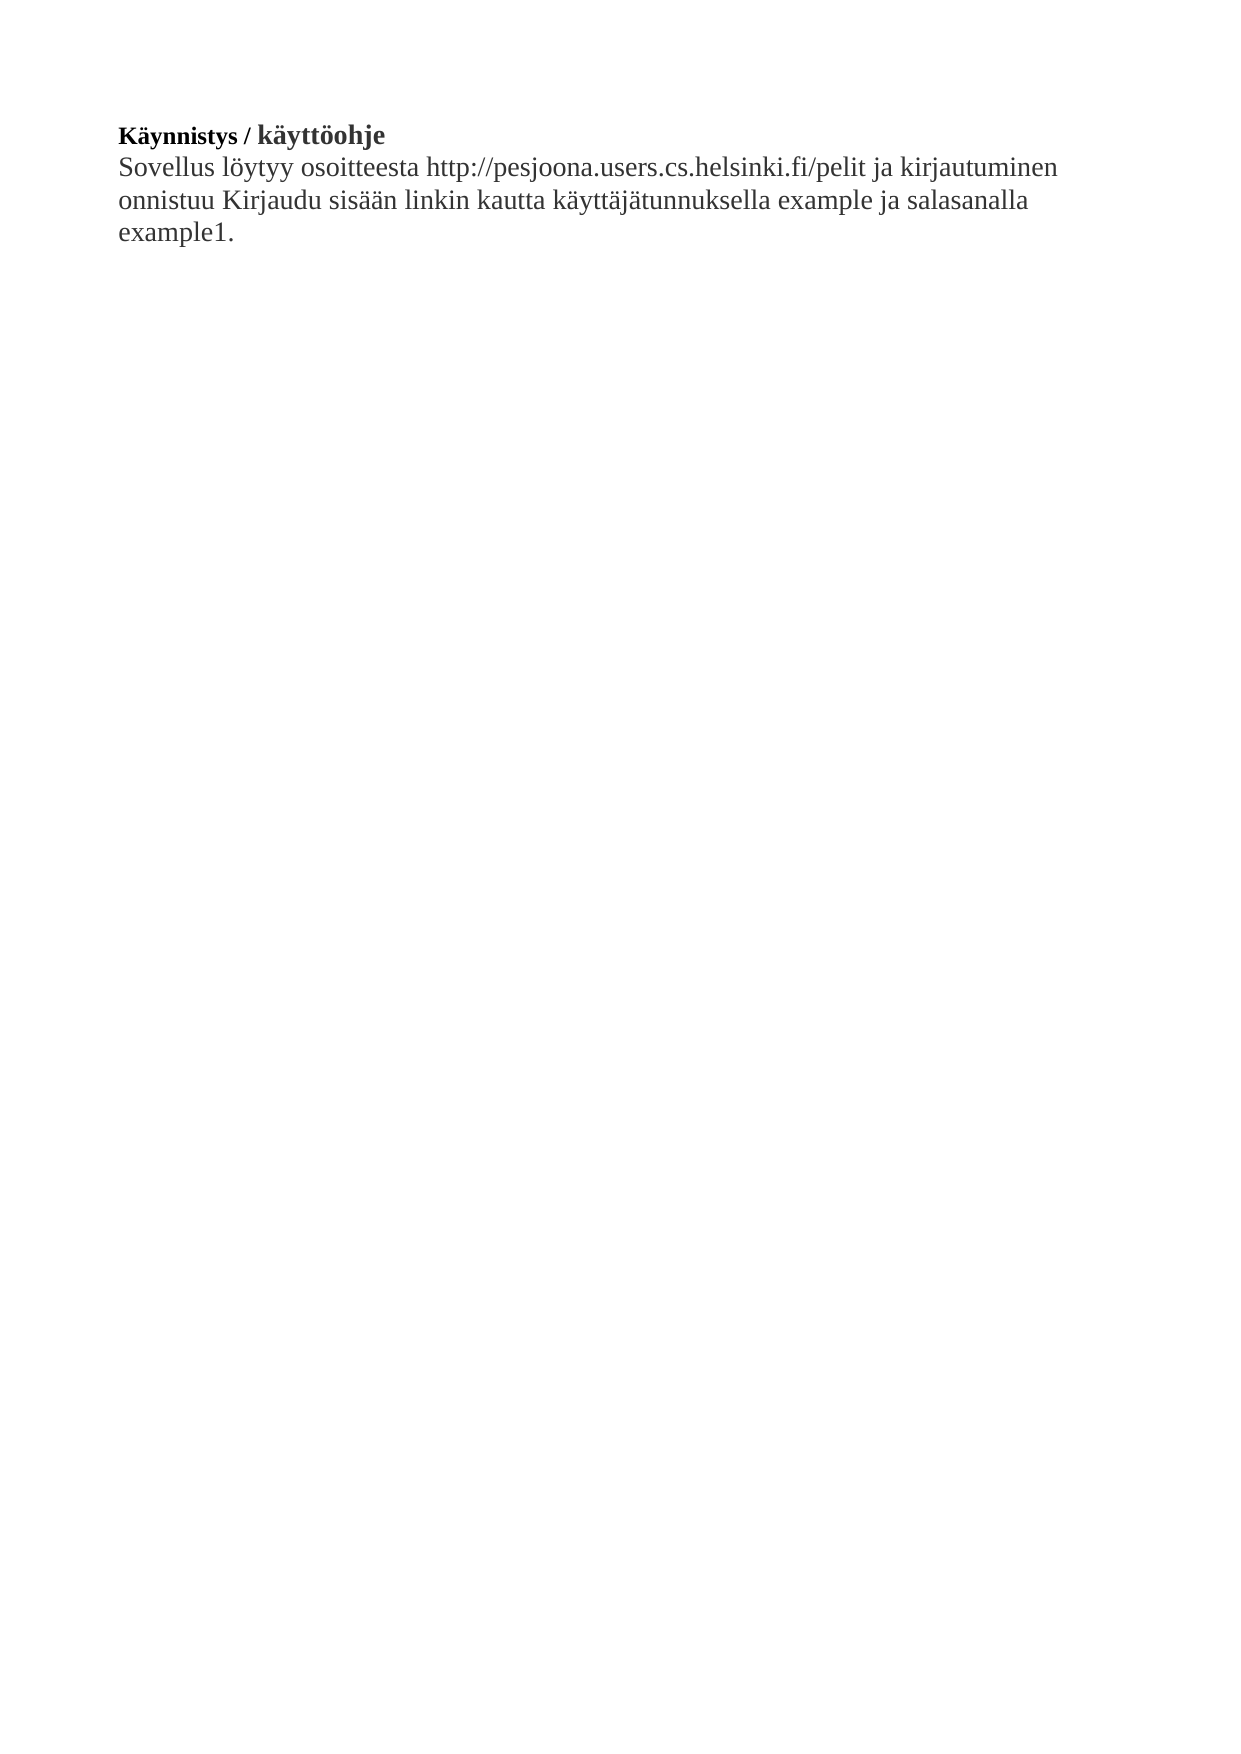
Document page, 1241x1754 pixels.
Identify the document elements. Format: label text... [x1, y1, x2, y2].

text Käynnistys / käyttöohje [118, 118, 1122, 151]
text Sovellus löytyy osoitteesta http://pesjoona.users.cs.helsinki.fi/pelit ja kirjautuminen onnistuu Kirjaudu sisään linkin kautta käyttäjätunnuksella example ja salasanalla example1. [118, 151, 1122, 248]
